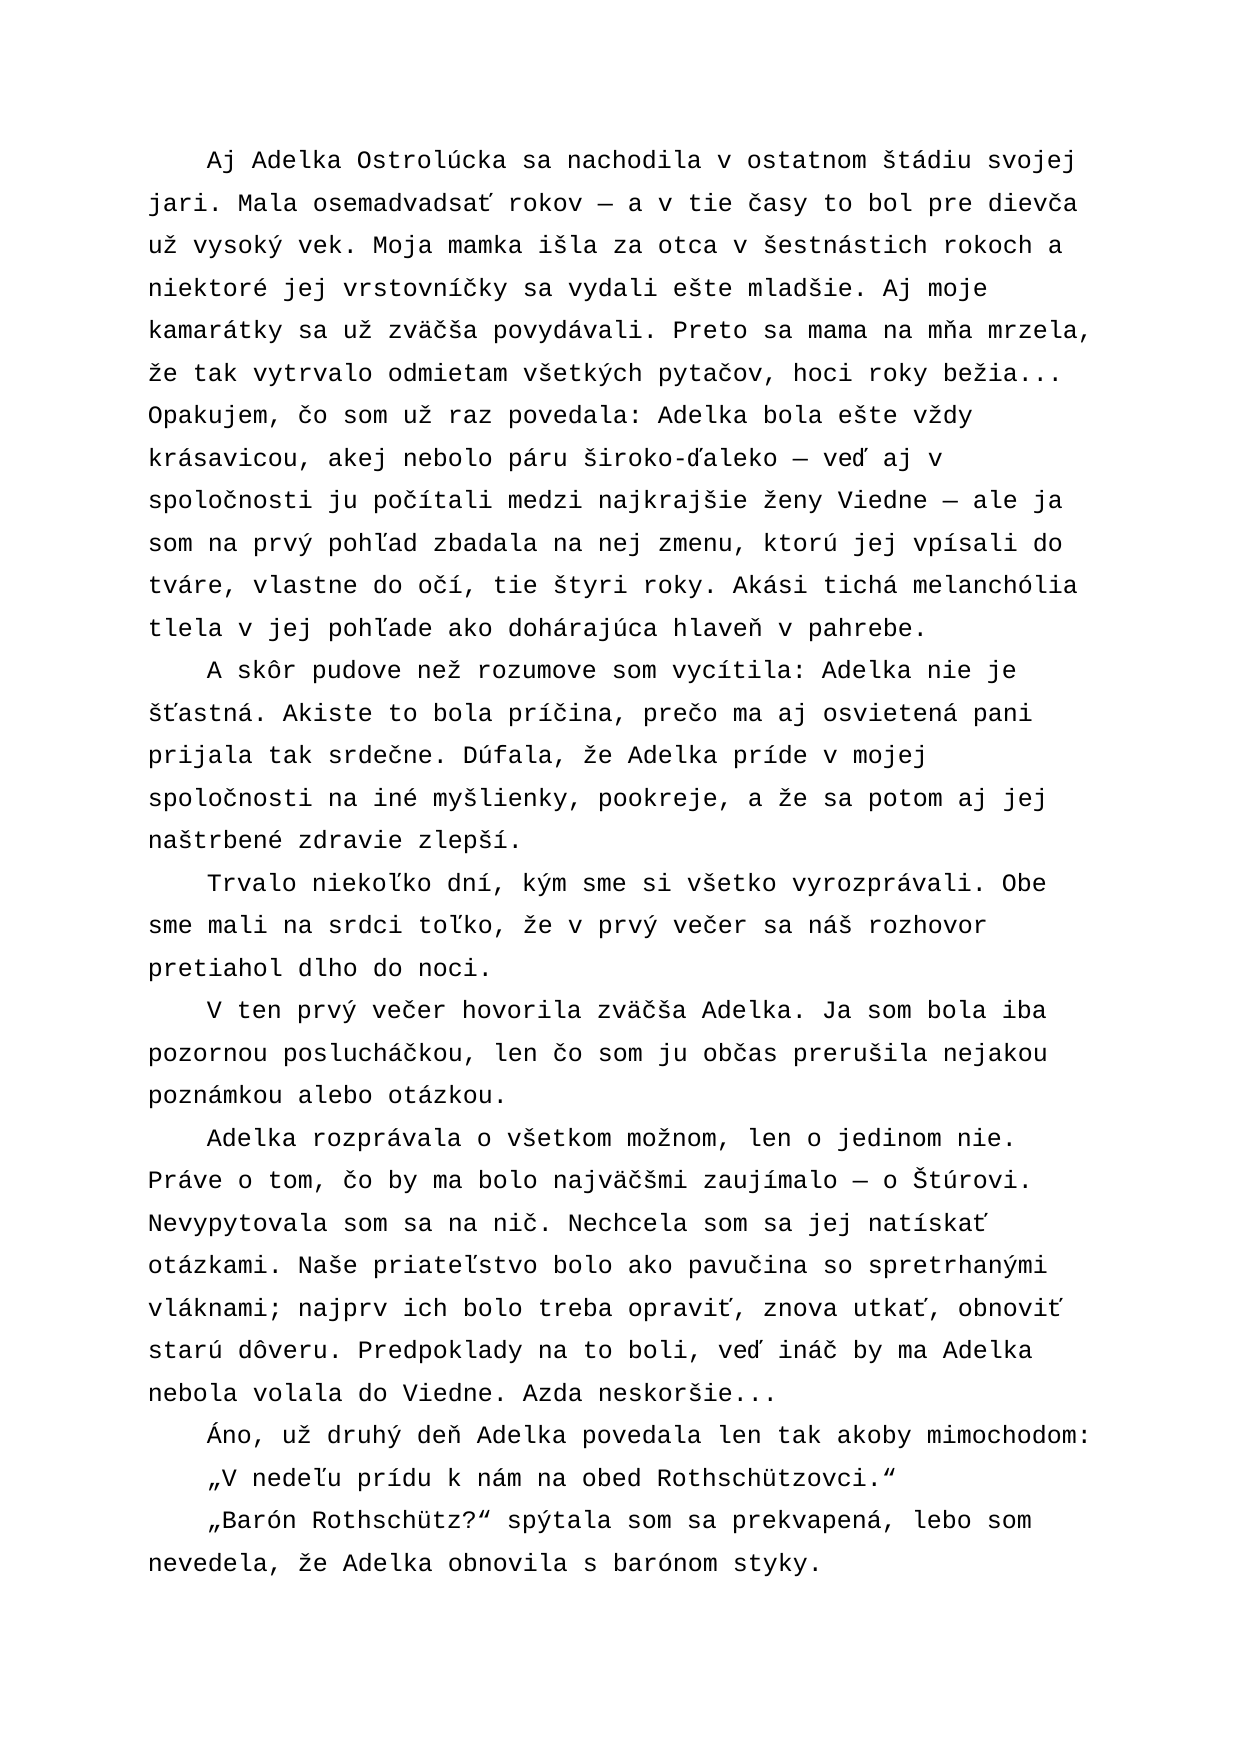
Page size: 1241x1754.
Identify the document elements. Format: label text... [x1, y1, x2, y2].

text Aj Adelka Ostrolúcka sa nachodila v ostatnom štádiu svojej jari. Mala osemadvadsať rokov — a v tie časy to bol pre dievča už vysoký vek. Moja mamka išla za otca v šestnástich rokoch a niektoré jej vrstovníčky sa vydali ešte mladšie. Aj moje kamarátky sa už zväčša povydávali. Preto sa mama na mňa mrzela, že tak vytrvalo odmietam všetkých pytačov, hoci roky bežia... Opakujem, čo som už raz povedala: Adelka bola ešte vždy krásavicou, akej nebolo páru široko-ďaleko — veď aj v spoločnosti ju počítali medzi najkrajšie ženy Viedne — ale ja som na prvý pohľad zbadala na nej zmenu, ktorú jej vpísali do tváre, vlastne do očí, tie štyri roky. Akási tichá melanchólia tlela v jej pohľade ako dohárajúca hlaveň v pahrebe. [148, 148, 1093, 643]
text Trvalo niekoľko dní, kým sme si všetko vyrozprávali. Obe sme mali na srdci toľko, že v prvý večer sa náš rozhovor pretiahol dlho do noci. [148, 870, 1093, 983]
text Adelka rozprávala o všetkom možnom, len o jedinom nie. Práve o tom, čo by ma bolo najväčšmi zaujímalo — o Štúrovi. Nevypytovala som sa na nič. Nechcela som sa jej natískať otázkami. Naše priateľstvo bolo ako pavučina so spretrhanými vláknami; najprv ich bolo treba opraviť, znova utkať, obnoviť starú dôveru. Predpoklady na to boli, veď ináč by ma Adelka nebola volala do Viedne. Azda neskoršie... [148, 1125, 1093, 1408]
text „Barón Rothschütz?“ spýtala som sa prekvapená, lebo som nevedela, že Adelka obnovila s barónom styky. [148, 1508, 1093, 1578]
text A skôr pudove než rozumove som vycítila: Adelka nie je šťastná. Akiste to bola príčina, prečo ma aj osvietená pani prijala tak srdečne. Dúfala, že Adelka príde v mojej spoločnosti na iné myšlienky, pookreje, a že sa potom aj jej naštrbené zdravie zlepší. [148, 658, 1093, 856]
text V ten prvý večer hovorila zväčša Adelka. Ja som bola iba pozornou poslucháčkou, len čo som ju občas prerušila nejakou poznámkou alebo otázkou. [148, 998, 1093, 1111]
text Áno, už druhý deň Adelka povedala len tak akoby mimochodom: [148, 1423, 1093, 1451]
text „V nedeľu prídu k nám na obed Rothschützovci.“ [148, 1465, 1093, 1493]
